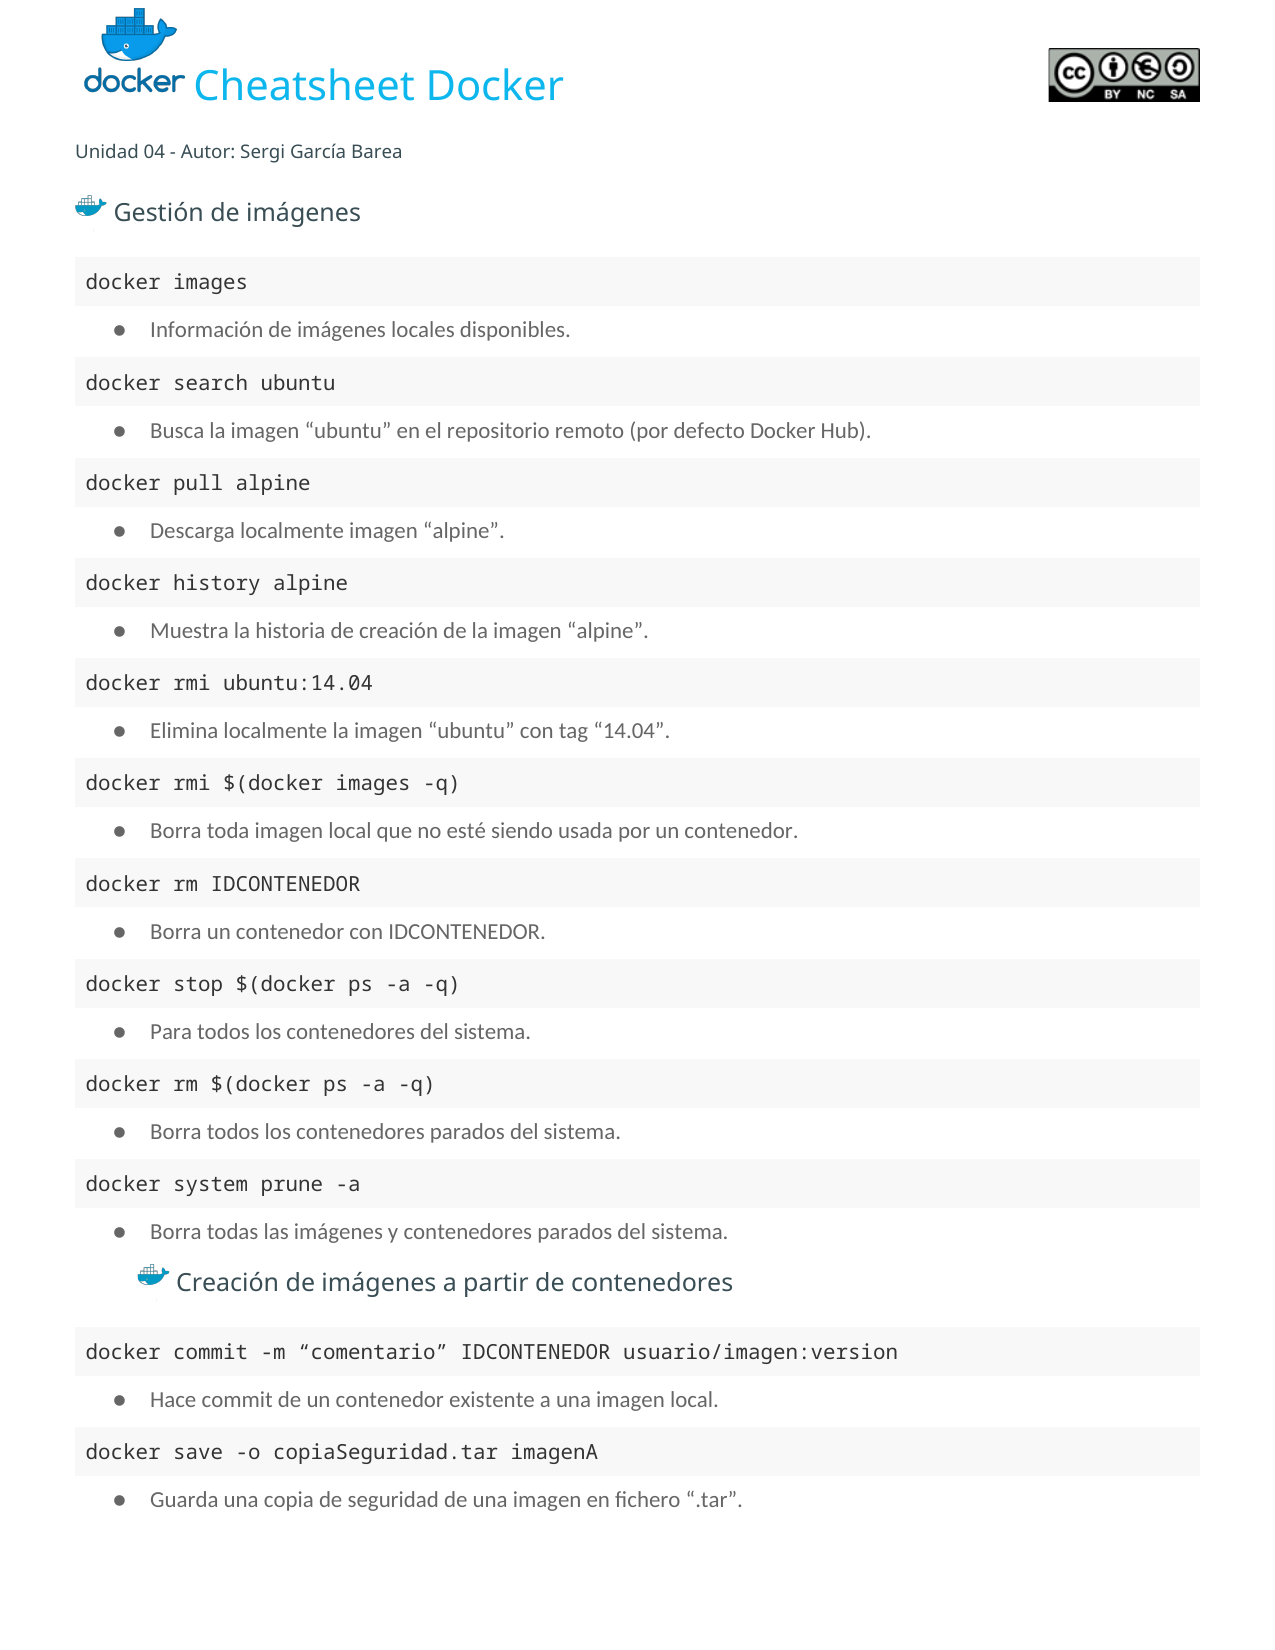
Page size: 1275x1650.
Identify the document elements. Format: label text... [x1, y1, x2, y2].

text Creación de imágenes a partir de contenedores [137, 1259, 1117, 1298]
picture [137, 1259, 170, 1274]
list Busca la imagen “ubuntu” en el repositorio remoto (por defecto Docker Hub). [112, 416, 1191, 444]
table_header docker stop $(docker ps -a -q) [75, 959, 1200, 1008]
table_header docker rm $(docker ps -a -q) [75, 1059, 1200, 1108]
table_header docker search ubuntu [75, 357, 1200, 406]
list Hace commit de un contenedor existente a una imagen local. [112, 1385, 1191, 1413]
list Para todos los contenedores del sistema. [112, 1017, 1191, 1045]
picture [137, 1274, 170, 1291]
list Borra todos los contenedores parados del sistema. [112, 1117, 1191, 1145]
list Guarda una copia de seguridad de una imagen en fichero “.tar”. [112, 1486, 1191, 1514]
list Borra todas las imágenes y contenedores parados del sistema. [112, 1217, 1191, 1246]
list Descarga localmente imagen “alpine”. [112, 516, 1191, 544]
picture [1048, 48, 1200, 102]
table_header docker pull alpine [75, 458, 1200, 507]
table_header docker rm IDCONTENEDOR [75, 858, 1200, 907]
picture [75, 0, 193, 101]
table_header docker rmi ubuntu:14.04 [75, 658, 1200, 707]
list Elimina localmente la imagen “ubuntu” con tag “14.04”. [112, 716, 1191, 744]
table_header docker system prune -a [75, 1159, 1200, 1208]
list Borra toda imagen local que no esté siendo usada por un contenedor. [112, 817, 1191, 845]
table_header docker rmi $(docker images -q) [75, 758, 1200, 807]
list Borra un contenedor con IDCONTENEDOR. [112, 917, 1191, 945]
list Muestra la historia de creación de la imagen “alpine”. [112, 616, 1191, 644]
picture [75, 189, 107, 205]
picture [75, 205, 107, 222]
table_header docker save -o copiaSeguridad.tar imagenA [75, 1427, 1200, 1476]
table_header docker history alpine [75, 558, 1200, 607]
list Información de imágenes locales disponibles. [112, 316, 1191, 344]
text Gestión de imágenes [75, 189, 1117, 228]
table_header docker images [75, 257, 1200, 306]
table_header docker commit -m “comentario” IDCONTENEDOR usuario/imagen:version [75, 1327, 1200, 1376]
